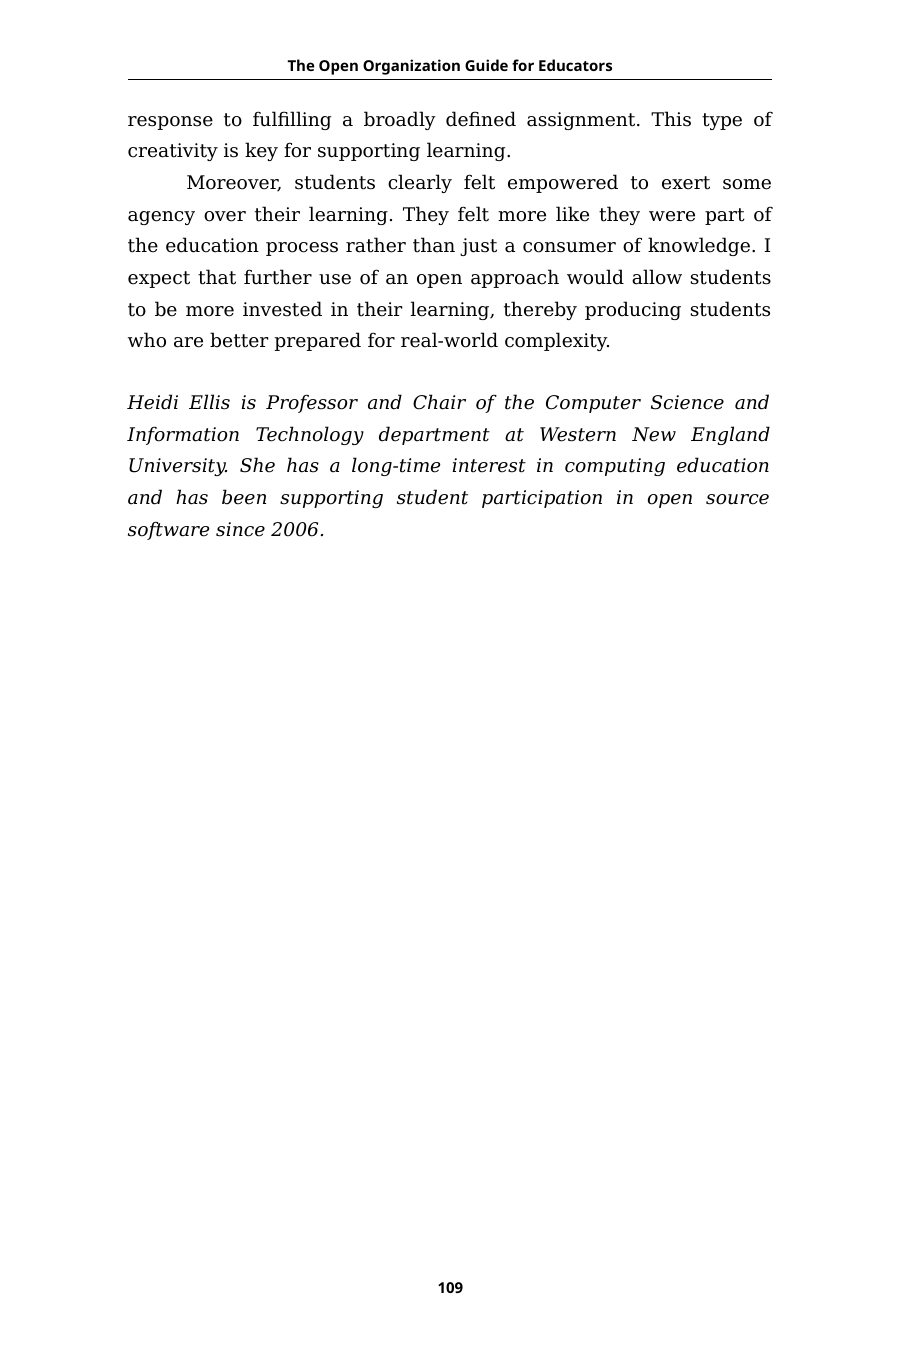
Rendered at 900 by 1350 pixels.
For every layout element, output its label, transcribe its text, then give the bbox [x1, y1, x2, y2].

text Heidi Ellis is Professor and Chair of the Computer Science and Information Technology department at Western New England University. She has a long-time interest in computing education and has been supporting student participation in open source software since 2006. [127, 392, 772, 541]
text response to fulfilling a broadly defined assignment. This type of creativity is key for supporting learning. [127, 109, 772, 162]
text Moreover, students clearly felt empowered to exert some agency over their learning. They felt more like they were part of the education process rather than just a consumer of knowledge. I expect that further use of an open approach would allow students to be more invested in their learning, thereby producing students who are better prepared for real-world complexity. [127, 172, 772, 352]
